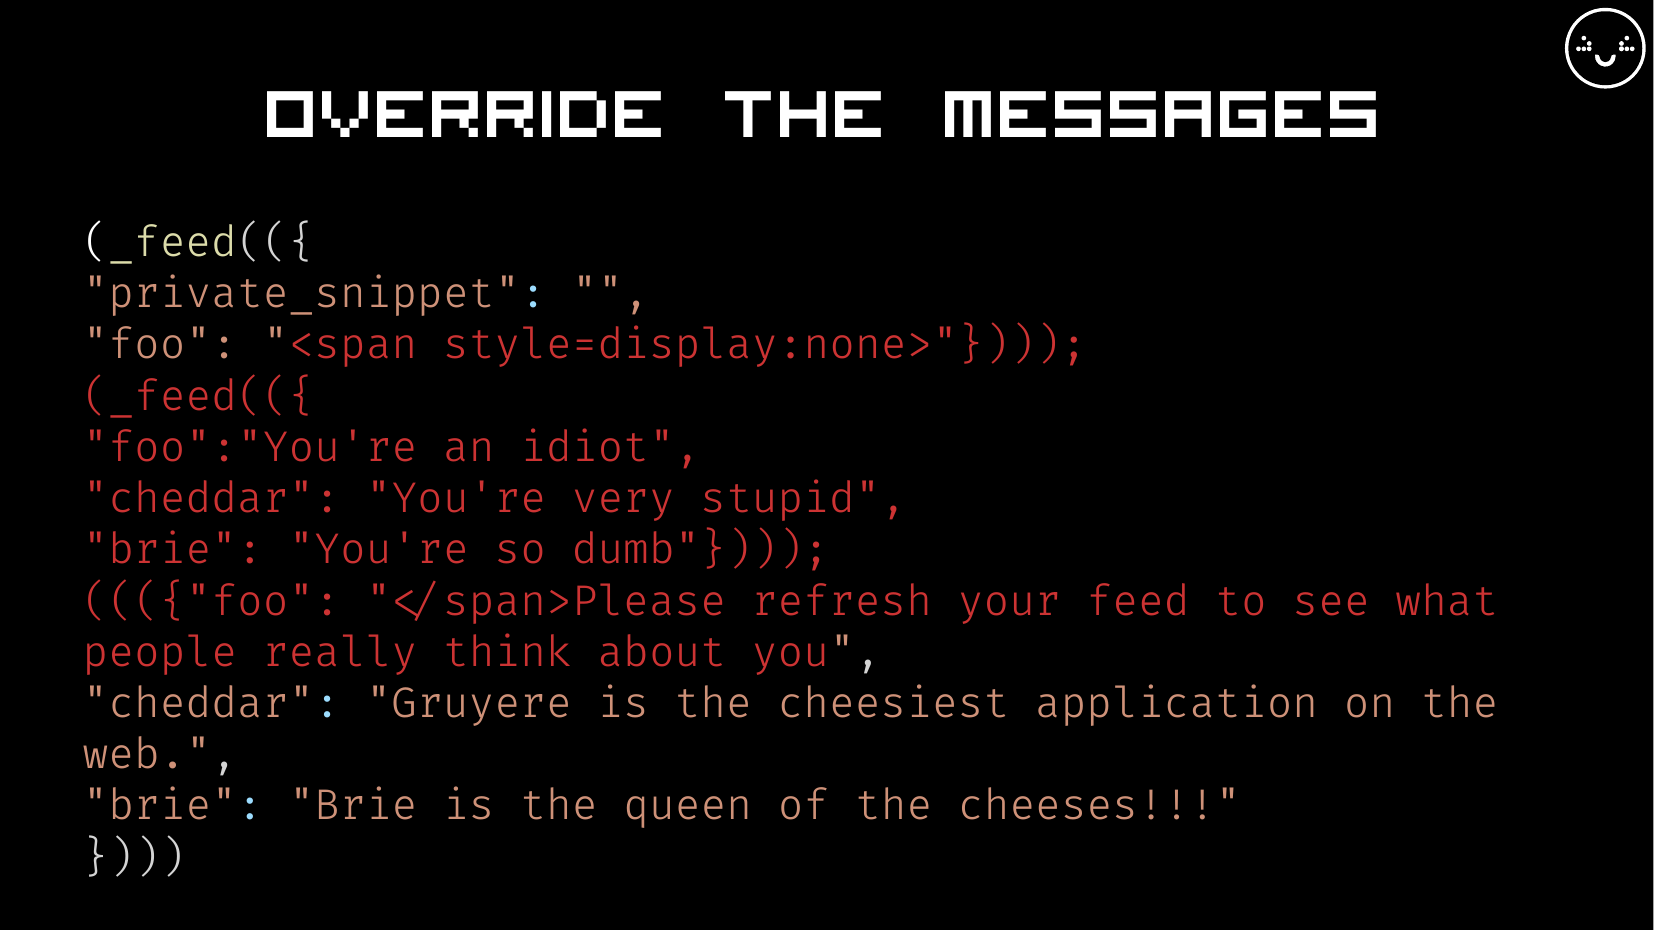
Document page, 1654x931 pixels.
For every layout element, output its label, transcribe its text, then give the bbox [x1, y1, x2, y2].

list (_feed(({ "private_snippet": "", "foo": "<span style=display:none>"}))); (_feed(({ "foo":"You're an idiot", "cheddar": "You're very stupid", "brie": "You're so dumb"}))); ((({"foo": "</span>Please refresh your feed to see what people really think about you", "cheddar": "Gruyere is the cheesiest application on the web.", "brie": "Brie is the queen of the cheeses!!!" }))) [82, 217, 1571, 886]
title override the messages [82, 37, 1571, 193]
